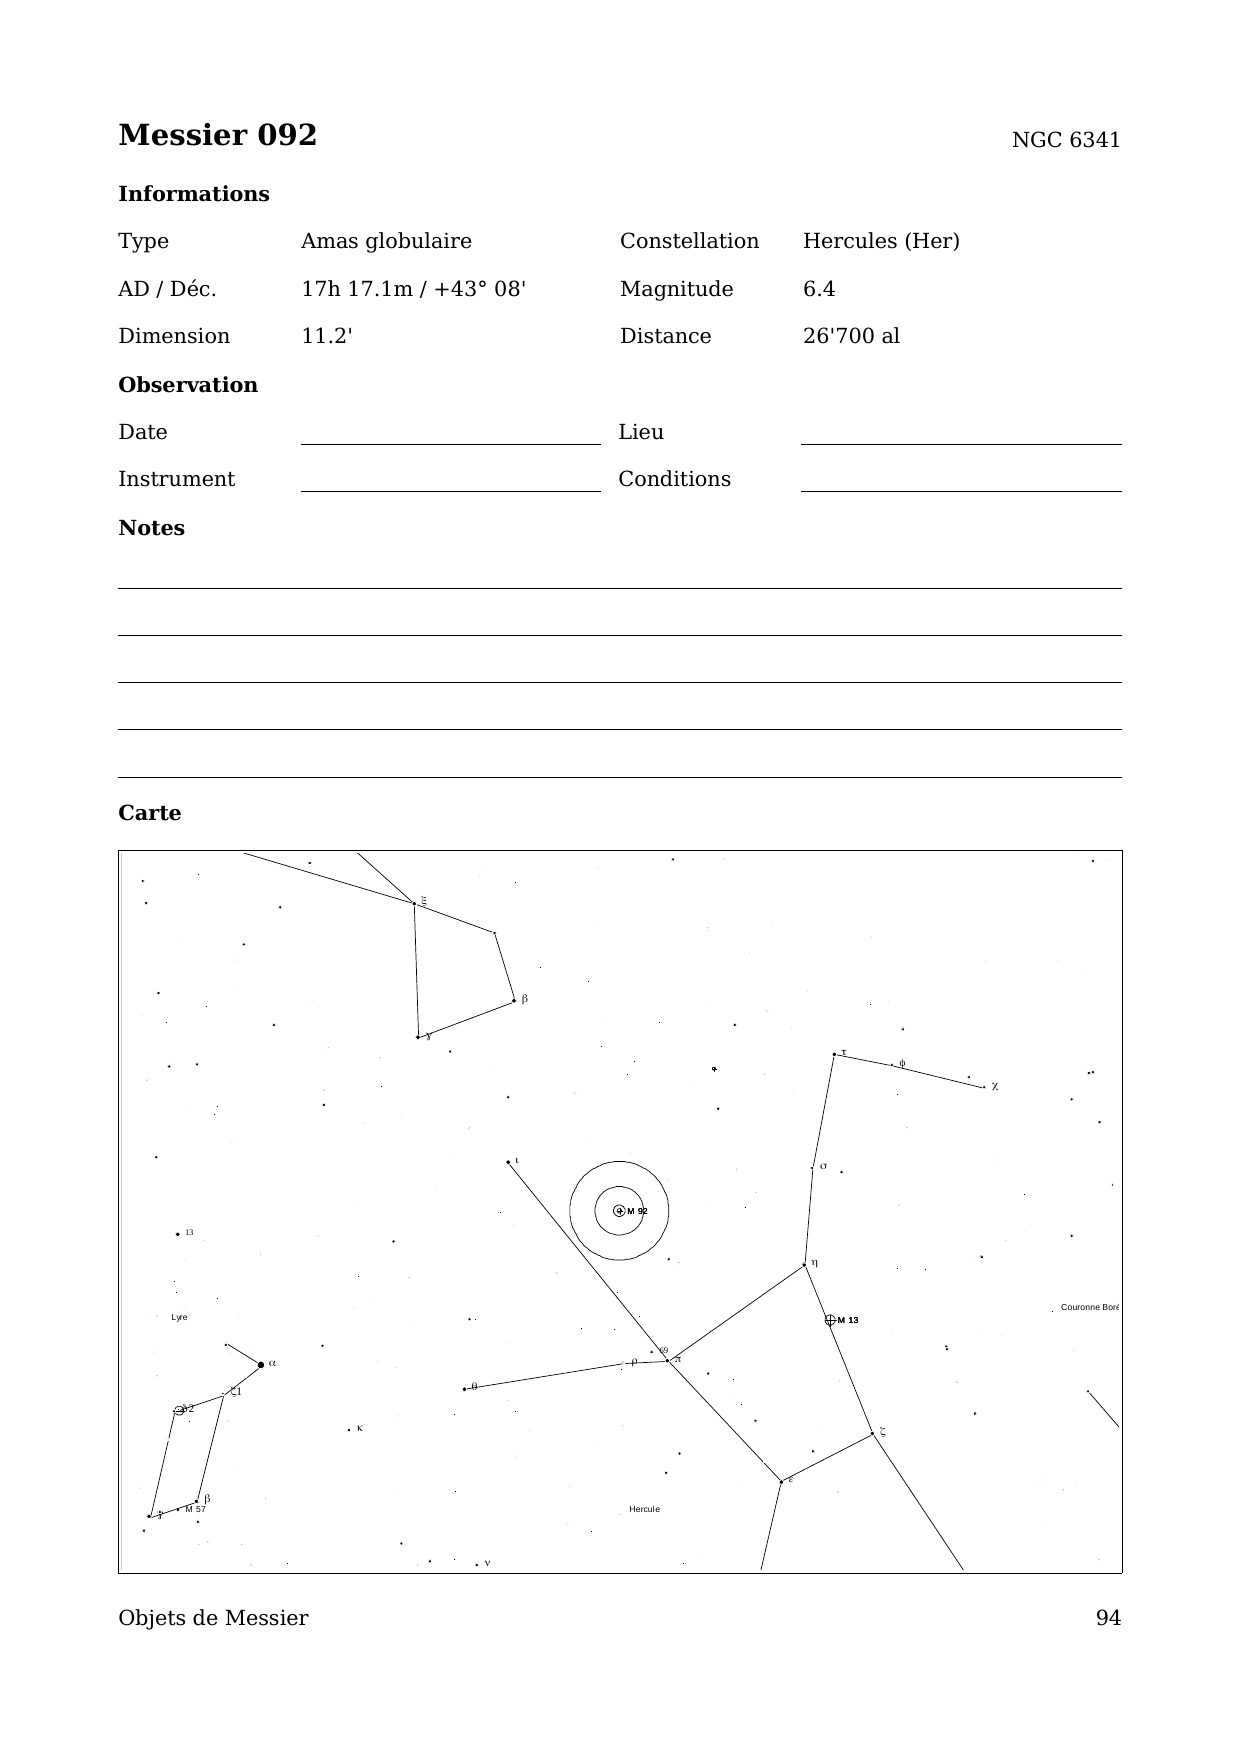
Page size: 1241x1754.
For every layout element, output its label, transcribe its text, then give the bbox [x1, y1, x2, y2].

text Informations [118, 182, 1122, 206]
table_cell AD / Déc. [118, 254, 301, 301]
table_header Messier 092 [118, 118, 620, 153]
table_header [301, 397, 601, 444]
table_cell [801, 445, 1122, 491]
table_cell 26'700 al [803, 301, 1122, 348]
table_cell [118, 589, 1122, 635]
table_header Amas globulaire [301, 206, 620, 254]
table_header [801, 397, 1122, 444]
table_header Type [118, 206, 301, 254]
table_cell 11.2' [301, 301, 620, 348]
table_cell Magnitude [620, 254, 803, 301]
table_header [119, 851, 1122, 1573]
table_cell Distance [620, 301, 803, 348]
table_header Hercules (Her) [803, 206, 1122, 254]
text Carte [118, 801, 1122, 826]
text Observation [118, 372, 1122, 397]
table_header [118, 540, 1122, 588]
table_cell [301, 445, 601, 491]
table_cell [601, 444, 618, 492]
table_header Constellation [620, 206, 803, 254]
table_header Lieu [618, 397, 801, 444]
table_cell 6.4 [803, 254, 1122, 301]
text Notes [118, 516, 1122, 540]
table_header Date [118, 397, 301, 444]
table_cell Conditions [618, 444, 801, 492]
table_cell [118, 730, 1122, 777]
table_cell Dimension [118, 301, 301, 348]
table_cell [118, 683, 1122, 729]
table_cell [118, 636, 1122, 682]
table_cell 17h 17.1m / +43° 08' [301, 254, 620, 301]
table_header NGC 6341 [620, 118, 1122, 153]
table_header [601, 397, 618, 444]
table_cell Instrument [118, 444, 301, 492]
